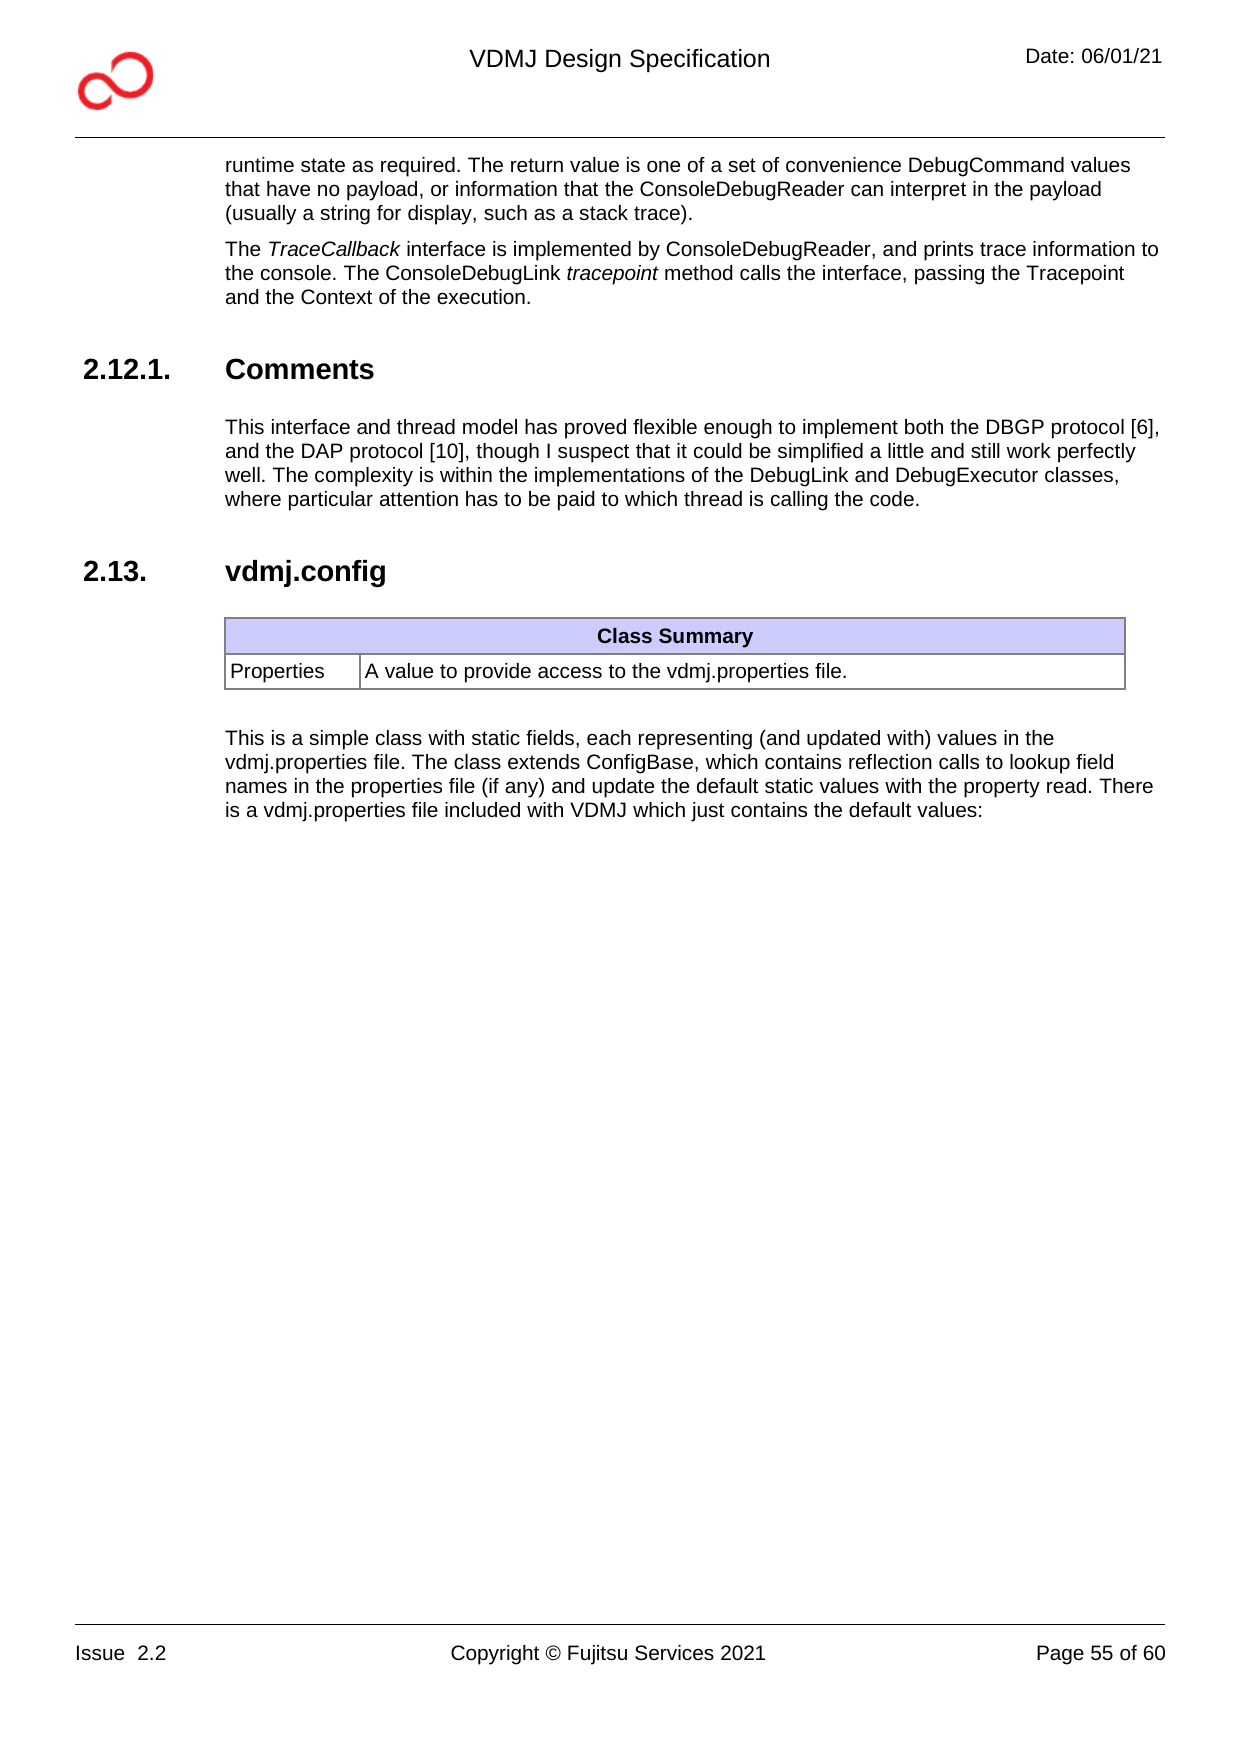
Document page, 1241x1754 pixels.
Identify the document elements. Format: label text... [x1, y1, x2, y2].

picture [78, 44, 153, 120]
text The TraceCallback interface is implemented by ConsoleDebugReader, and prints trace information to the console. The ConsoleDebugLink tracepoint method calls the interface, passing the Tracepoint and the Context of the execution. [225, 237, 1165, 309]
subtitle vdmj.config [75, 553, 1165, 587]
table_cell Properties [226, 655, 359, 688]
subtitle Comments [75, 352, 1165, 385]
text This is a simple class with static fields, each representing (and updated with) values in the vdmj.properties file. The class extends ConfigBase, which contains reflection calls to lookup field names in the properties file (if any) and update the default static values with the property read. There is a vdmj.properties file included with VDMJ which just contains the default values: [225, 727, 1165, 822]
table_header Class Summary [226, 619, 1124, 653]
text This interface and thread model has proved flexible enough to implement both the DBGP protocol [6], and the DAP protocol [10], though I suspect that it could be simplified a little and still work perfectly well. The complexity is within the implementations of the DebugLink and DebugExecutor classes, where particular attention has to be paid to which thread is calling the code. [225, 415, 1165, 511]
table_cell A value to provide access to the vdmj.properties file. [361, 655, 1124, 688]
text runtime state as required. The return value is one of a set of convenience DebugCommand values that have no payload, or information that the ConsoleDebugReader can interpret in the payload (usually a string for display, such as a stack trace). [225, 153, 1165, 225]
